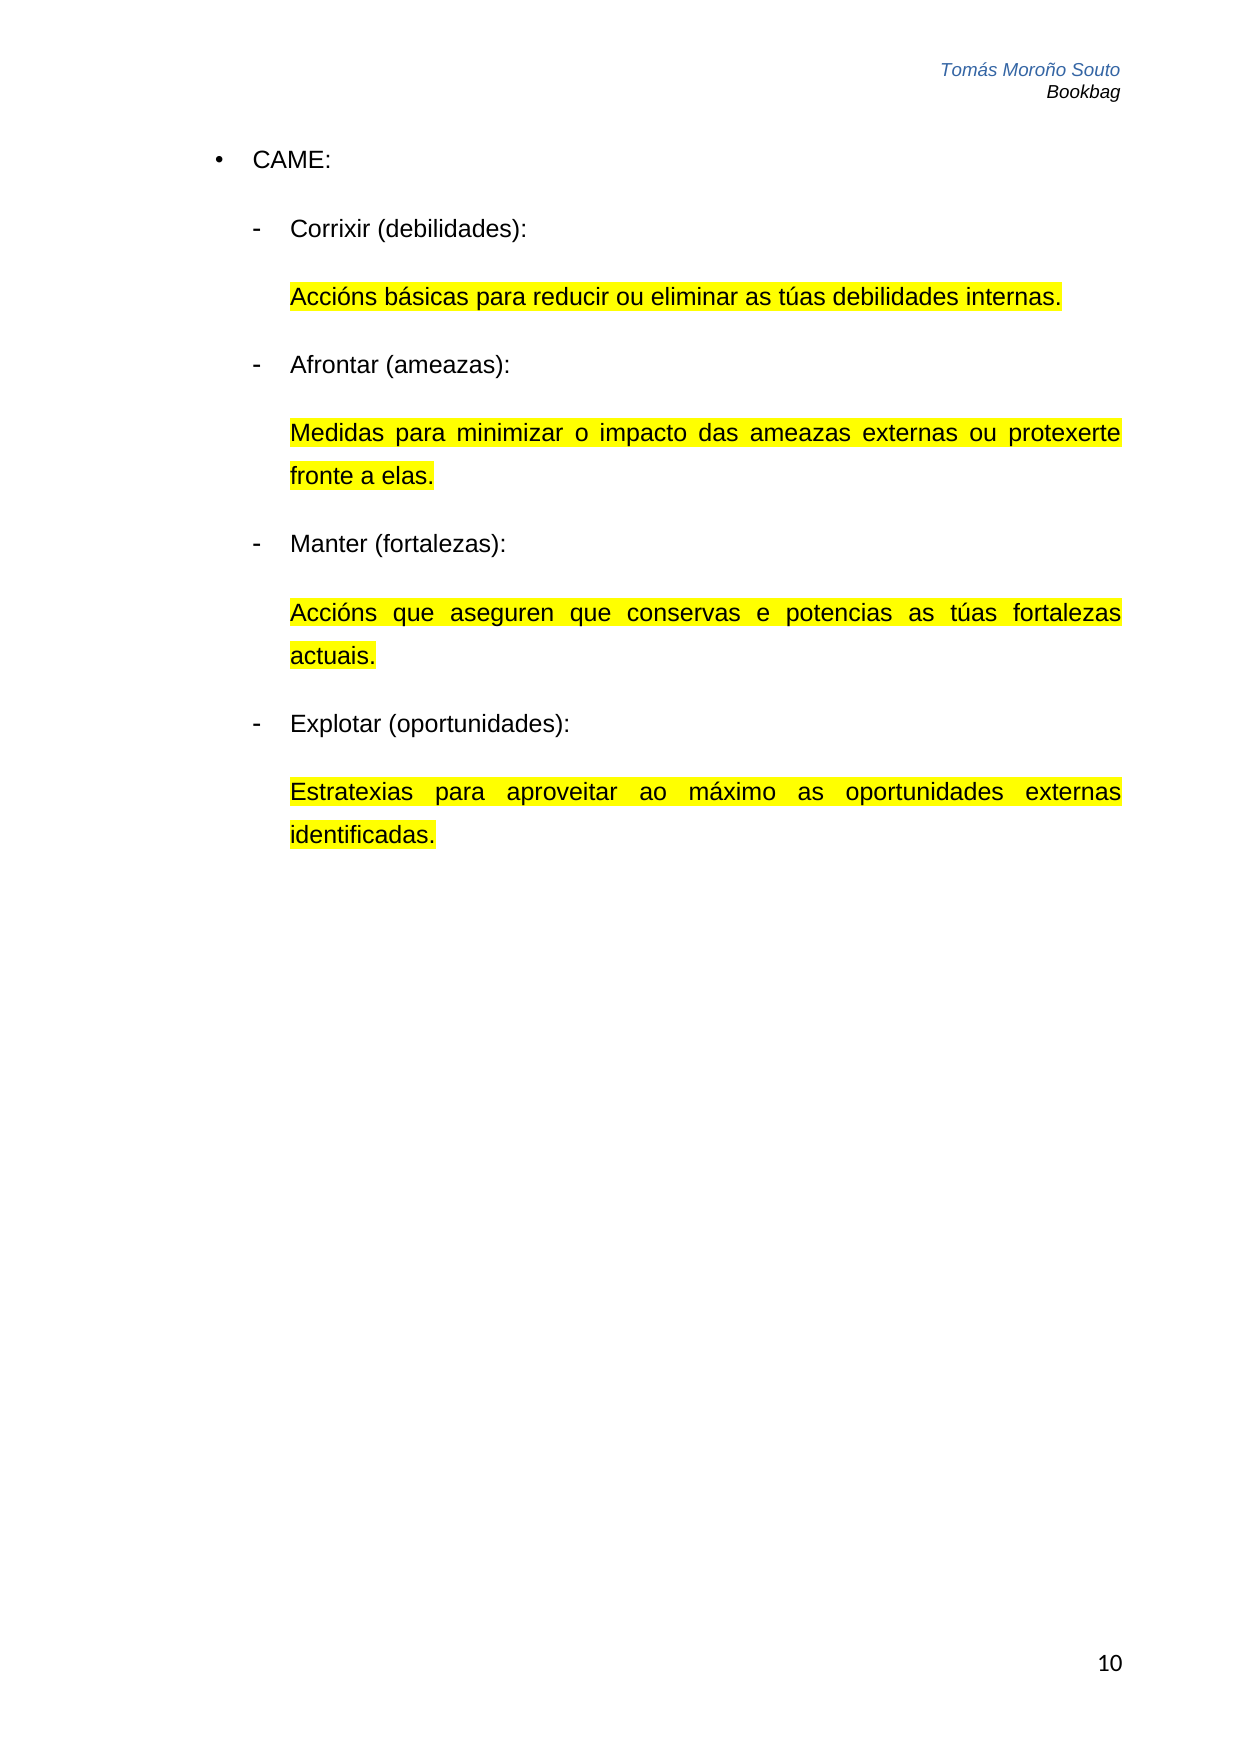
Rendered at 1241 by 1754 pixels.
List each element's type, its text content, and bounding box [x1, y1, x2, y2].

list Accións que aseguren que conservas e potencias as túas fortalezas actuais. [252, 598, 1122, 669]
list Estratexias para aproveitar ao máximo as oportunidades externas identificadas. [252, 777, 1122, 849]
list Medidas para minimizar o impacto das ameazas externas ou protexerte fronte a elas. [252, 418, 1122, 490]
list Explotar (oportunidades): [252, 709, 1122, 738]
list Afrontar (ameazas): [252, 350, 1122, 379]
list Accións básicas para reducir ou eliminar as túas debilidades internas. [252, 282, 1122, 311]
list Manter (fortalezas): [252, 529, 1122, 558]
list CAME: [215, 145, 1122, 174]
list Corrixir (debilidades): [252, 213, 1122, 242]
